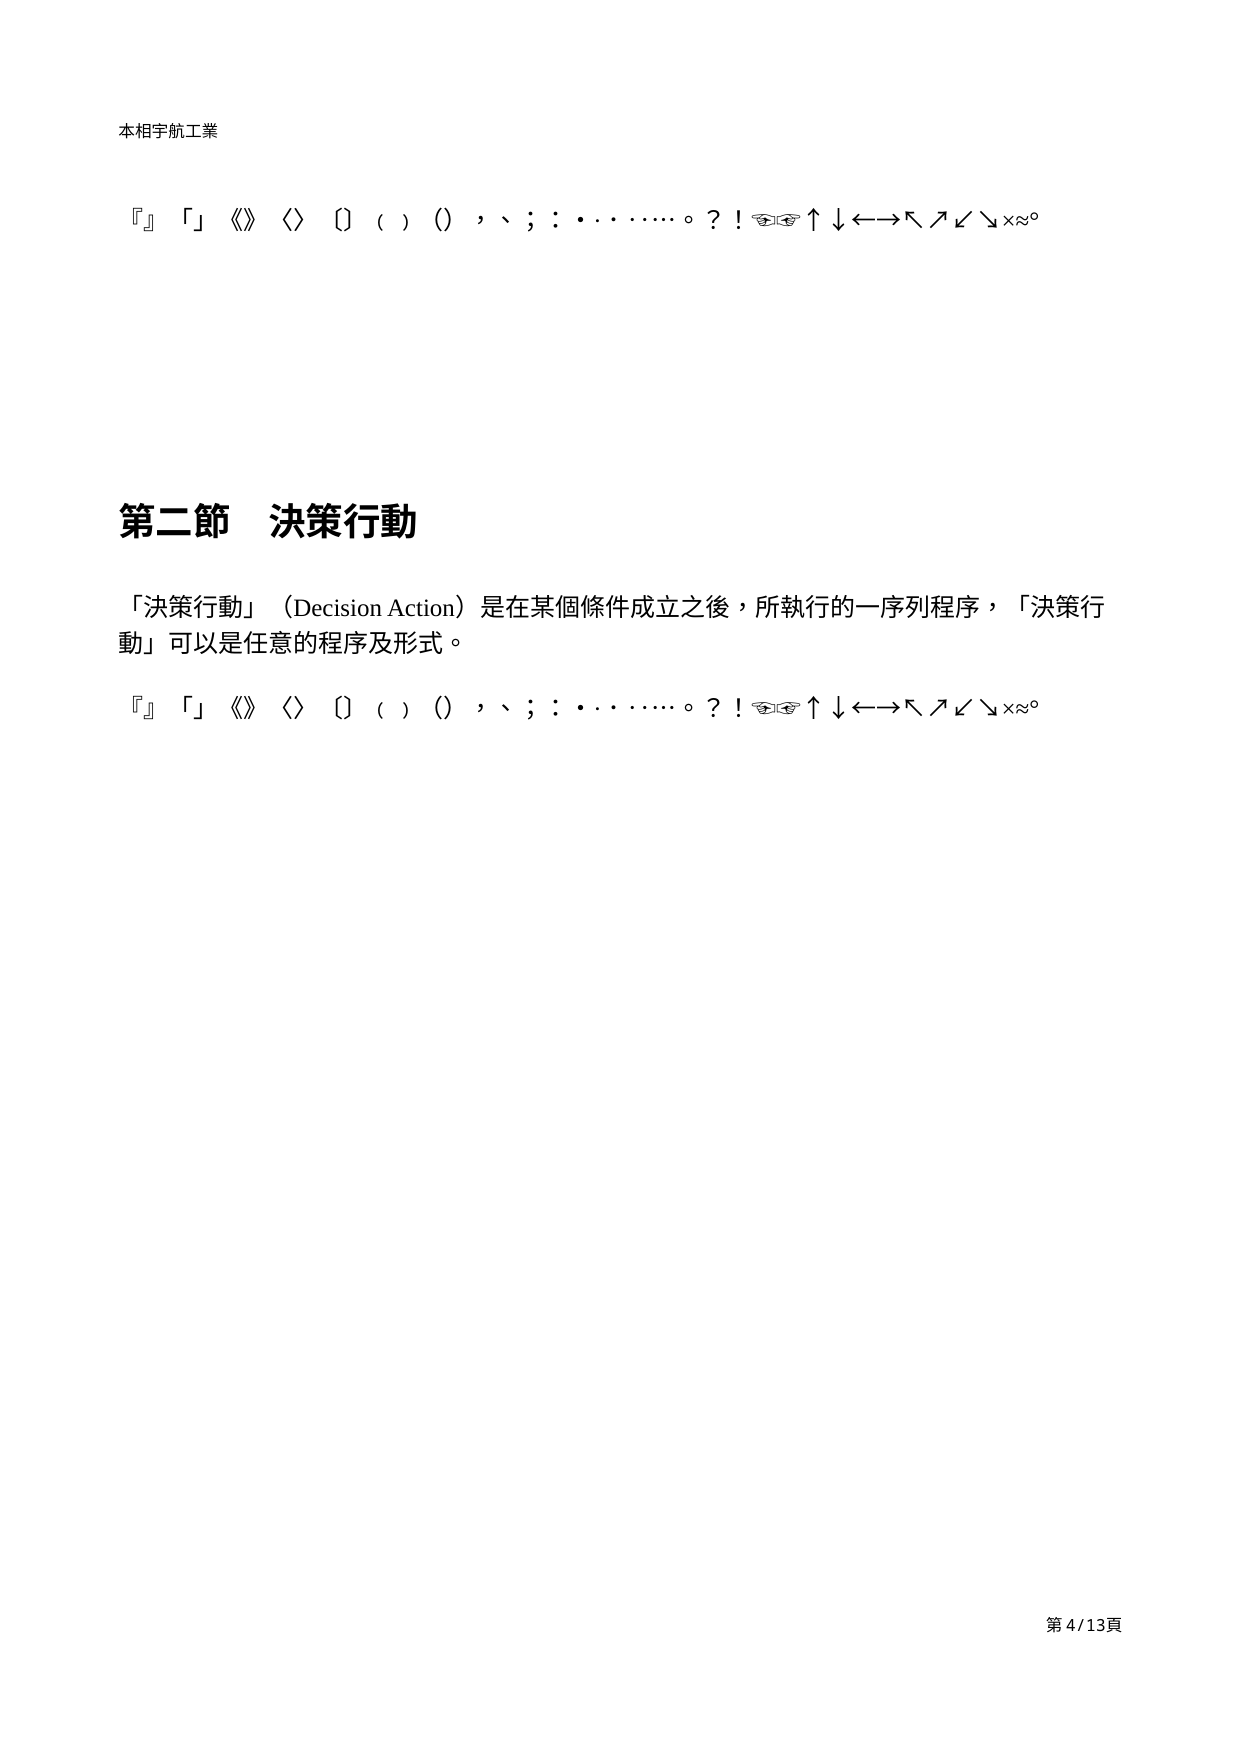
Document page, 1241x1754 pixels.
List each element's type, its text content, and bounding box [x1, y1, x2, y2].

text 「決策行動」（Decision Action）是在某個條件成立之後，所執行的一序列程序，「決策行動」可以是任意的程序及形式。 [118, 587, 1122, 660]
text 『』「」《》〈〉〔〕﹙﹚（），、；：‧·．‥…。？！☜☞↑↓←→↖↗↙↘×≈° [118, 201, 1122, 237]
subtitle 第二節 決策行動 [118, 492, 1122, 546]
text 『』「」《》〈〉〔〕﹙﹚（），、；：‧·．‥…。？！☜☞↑↓←→↖↗↙↘×≈° [118, 688, 1122, 725]
